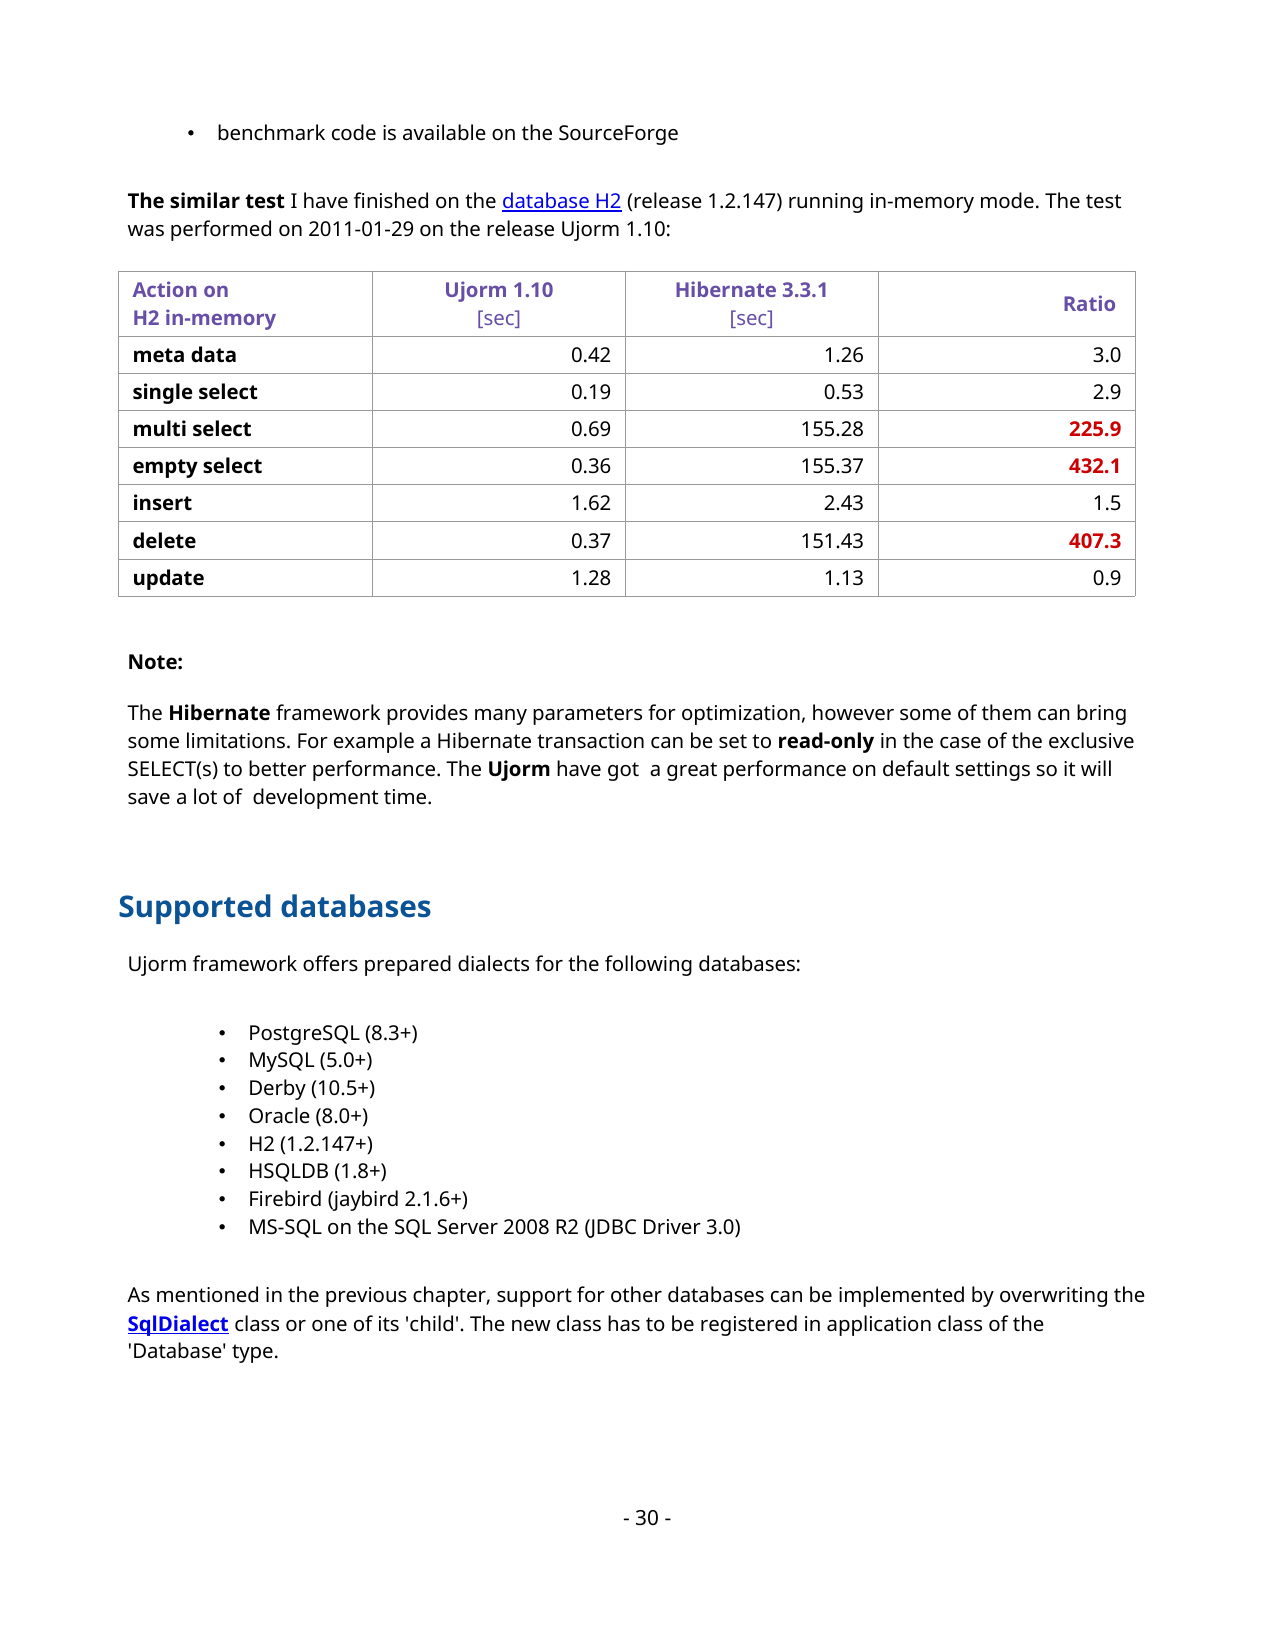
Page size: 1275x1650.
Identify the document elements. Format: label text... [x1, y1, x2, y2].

table_cell 155.37 [626, 448, 878, 484]
subtitle H2 (1.2.147+) [218, 1129, 1147, 1157]
subtitle Oracle (8.0+) [218, 1101, 1147, 1129]
table_cell empty select [119, 448, 372, 484]
subtitle benchmark code is available on the SourceForge [187, 118, 1147, 146]
table_cell 0.53 [626, 374, 878, 410]
table_header Ujorm 1.10 [sec] [373, 272, 625, 336]
subtitle Supported databases [118, 886, 1157, 926]
table_cell 1.62 [373, 485, 625, 521]
table_header Hibernate 3.3.1 [sec] [626, 272, 878, 336]
table_cell 0.19 [373, 374, 625, 410]
table_cell 2.43 [626, 485, 878, 521]
table_cell multi select [119, 411, 372, 447]
subtitle MS-SQL on the SQL Server 2008 R2 (JDBC Driver 3.0) [218, 1212, 1147, 1240]
table_cell delete [119, 522, 372, 559]
subtitle The similar test I have finished on the database H2 (release 1.2.147) running in-memory mode. The test was performed on 2011-01-29 on the release Ujorm 1.10: [127, 187, 1147, 242]
table_cell 1.13 [626, 560, 878, 596]
table_cell 151.43 [626, 522, 878, 559]
subtitle As mentioned in the previous chapter, support for other databases can be implemented by overwriting the SqlDialect class or one of its 'child'. The new class has to be registered in application class of the 'Database' type. [127, 1281, 1147, 1365]
table_cell 1.26 [626, 337, 878, 373]
subtitle Firebird (jaybird 2.1.6+) [218, 1184, 1147, 1212]
table_cell 3.0 [879, 337, 1135, 373]
table_cell 0.69 [373, 411, 625, 447]
table_cell 0.9 [879, 560, 1135, 596]
table_cell 155.28 [626, 411, 878, 447]
subtitle HSQLDB (1.8+) [218, 1157, 1147, 1184]
table_cell 1.28 [373, 560, 625, 596]
subtitle Note: [127, 648, 1147, 676]
table_cell meta data [119, 337, 372, 373]
table_header Ratio [879, 272, 1135, 336]
table_cell 0.37 [373, 522, 625, 559]
subtitle MySQL (5.0+) [218, 1046, 1147, 1074]
subtitle Derby (10.5+) [218, 1074, 1147, 1101]
subtitle Ujorm framework offers prepared dialects for the following databases: [127, 950, 1147, 977]
table_cell 432.1 [879, 448, 1135, 484]
table_cell 0.36 [373, 448, 625, 484]
table_cell 407.3 [879, 522, 1135, 559]
table_cell 1.5 [879, 485, 1135, 521]
table_header Action on H2 in-memory [119, 272, 372, 336]
table_cell update [119, 560, 372, 596]
table_cell 225.9 [879, 411, 1135, 447]
table_cell 0.42 [373, 337, 625, 373]
subtitle The Hibernate framework provides many parameters for optimization, however some of them can bring some limitations. For example a Hibernate transaction can be set to read-only in the case of the exclusive SELECT(s) to better performance. The Ujorm have got a great performance on default settings so it will save a lot of development time. [127, 699, 1147, 811]
table_cell insert [119, 485, 372, 521]
table_cell 2.9 [879, 374, 1135, 410]
table_cell single select [119, 374, 372, 410]
subtitle PostgreSQL (8.3+) [218, 1018, 1147, 1046]
